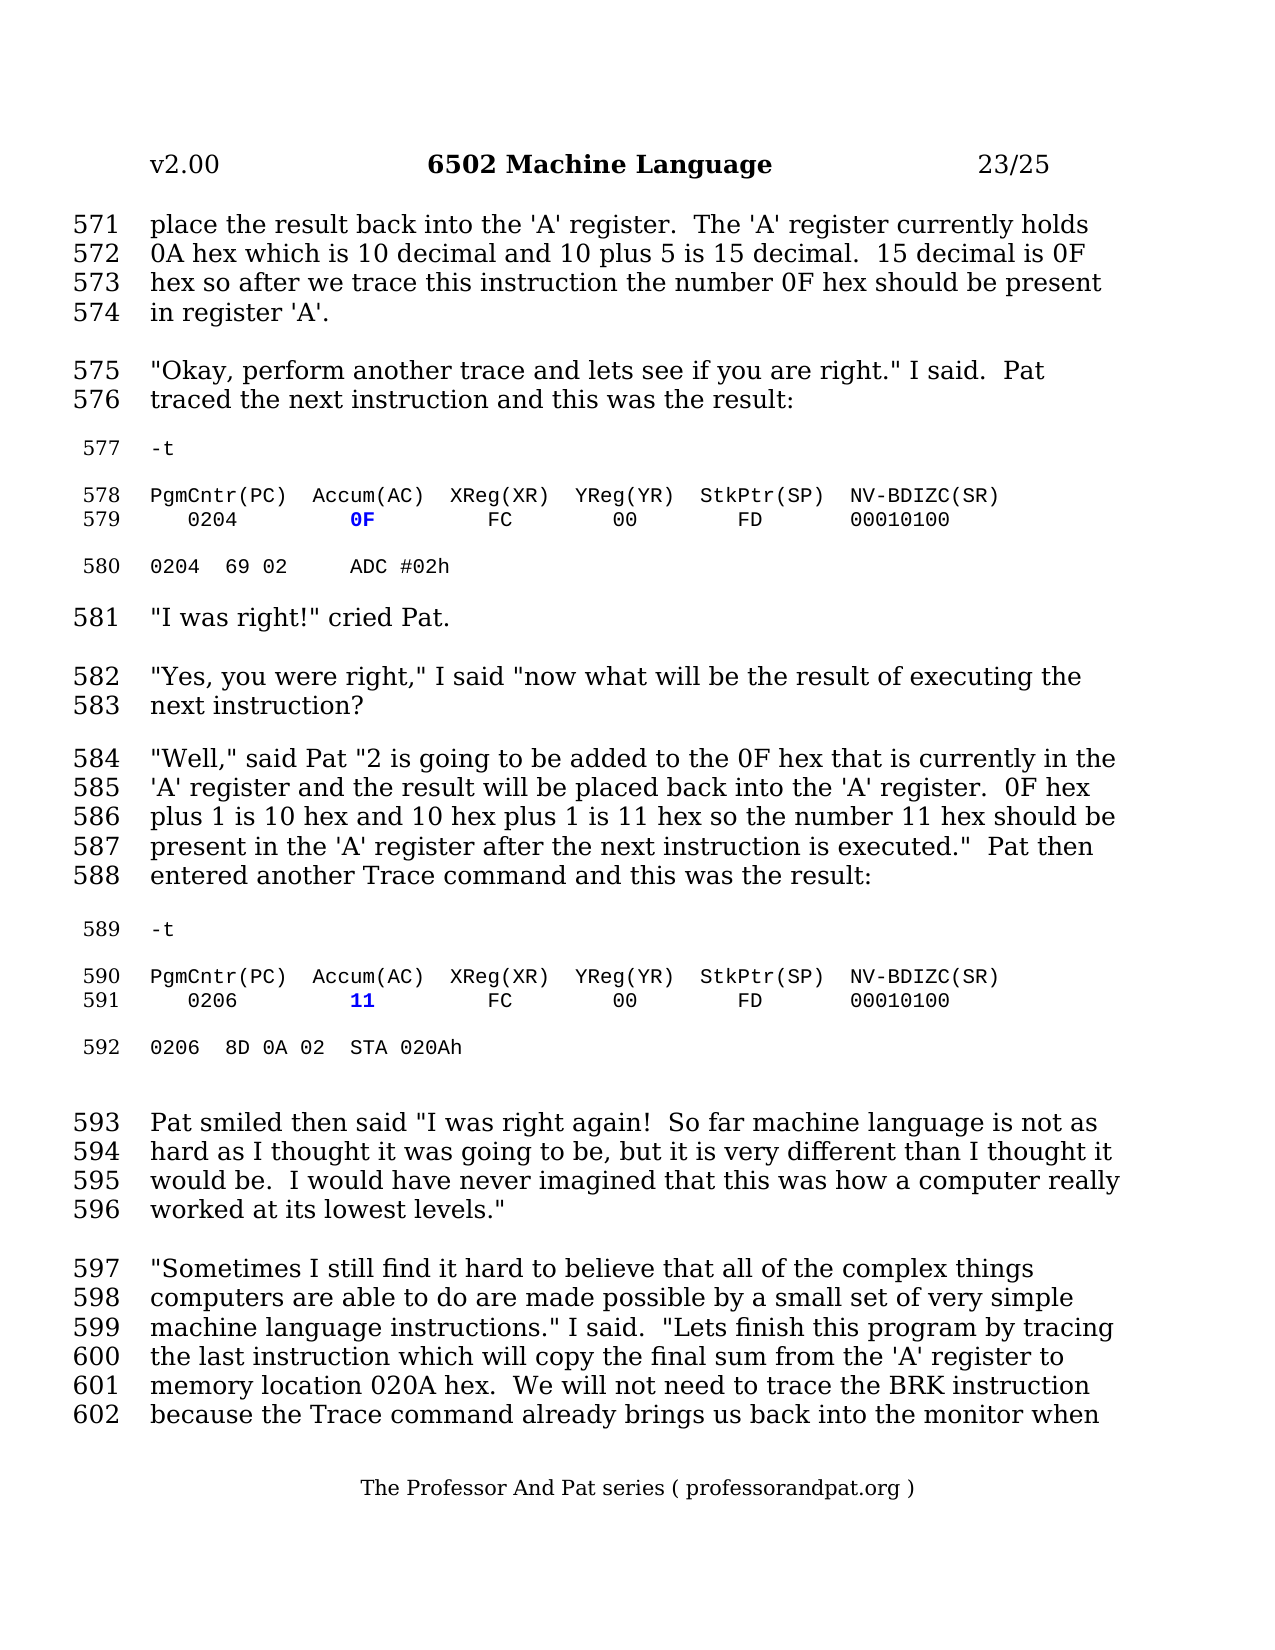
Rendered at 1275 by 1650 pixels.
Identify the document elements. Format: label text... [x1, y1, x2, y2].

text place the result back into the 'A' register. The 'A' register currently holds 0A hex which is 10 decimal and 10 plus 5 is 15 decimal. 15 decimal is 0F hex so after we trace this instruction the number 0F hex should be present in register 'A'. [150, 210, 1125, 327]
text 0204 69 02 ADC #02h [150, 556, 1125, 580]
text 0206 11 FC 00 FD 00010100 [150, 990, 1125, 1014]
text -t [150, 919, 1125, 943]
text PgmCntr(PC) Accum(AC) XReg(XR) YReg(YR) StkPtr(SP) NV-BDIZC(SR) [150, 967, 1125, 990]
text "Sometimes I still find it hard to believe that all of the complex things computers are able to do are made possible by a small set of very simple machine language instructions." I said. "Lets finish this program by tracing the last instruction which will copy the final sum from the 'A' register to memory location 020A hex. We will not need to trace the BRK instruction because the Trace command already brings us back into the monitor when [150, 1254, 1125, 1430]
text 0206 8D 0A 02 STA 020Ah [150, 1037, 1125, 1061]
text "Yes, you were right," I said "now what will be the result of executing the next instruction? [150, 662, 1125, 720]
text PgmCntr(PC) Accum(AC) XReg(XR) YReg(YR) StkPtr(SP) NV-BDIZC(SR) [150, 486, 1125, 509]
text "Okay, perform another trace and lets see if you are right." I said. Pat traced the next instruction and this was the result: [150, 356, 1125, 415]
text Pat smiled then said "I was right again! So far machine language is not as hard as I thought it was going to be, but it is very different than I thought it would be. I would have never imagined that this was how a computer really worked at its lowest levels." [150, 1108, 1125, 1225]
text "I was right!" cried Pat. [150, 603, 1125, 632]
text -t [150, 438, 1125, 462]
text 0204 0F FC 00 FD 00010100 [150, 509, 1125, 533]
text "Well," said Pat "2 is going to be added to the 0F hex that is currently in the 'A' register and the result will be placed back into the 'A' register. 0F hex plus 1 is 10 hex and 10 hex plus 1 is 11 hex so the number 11 hex should be present in the 'A' register after the next instruction is executed." Pat then entered another Trace command and this was the result: [150, 744, 1125, 890]
